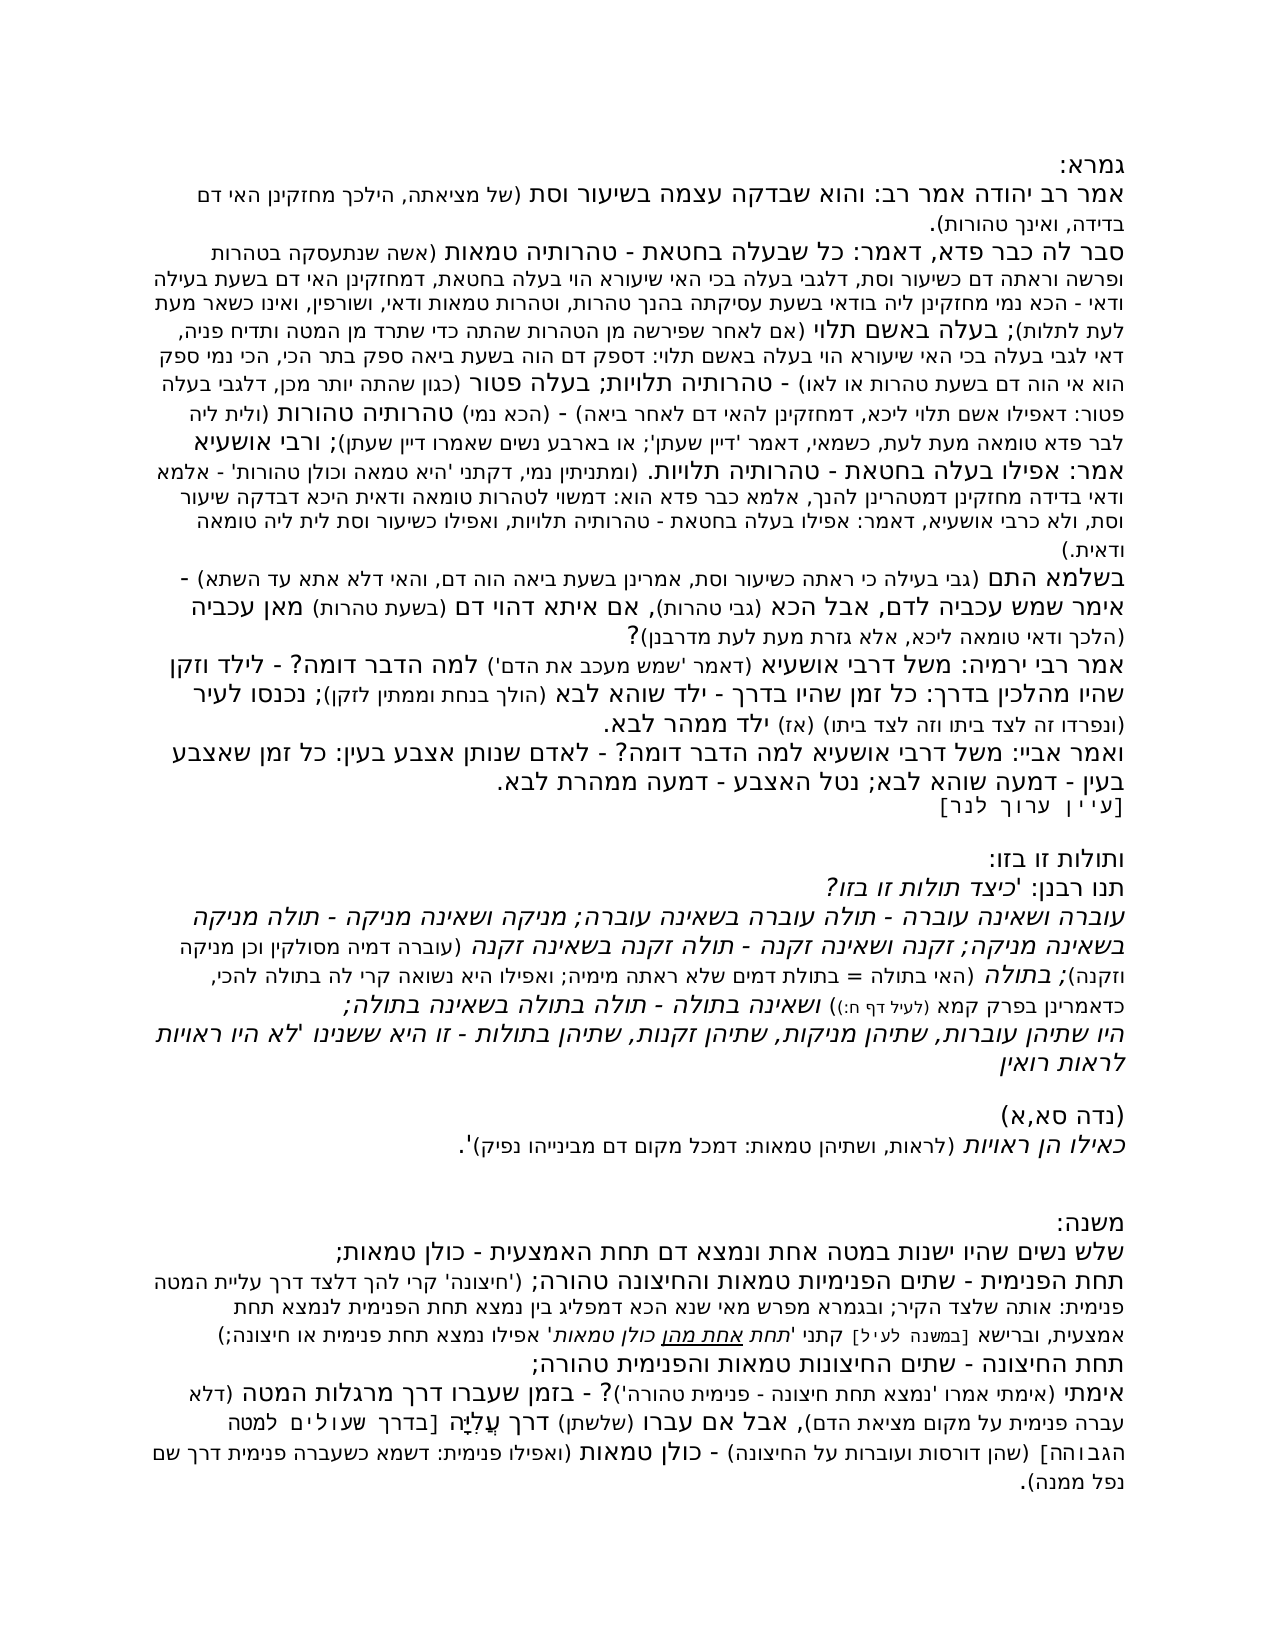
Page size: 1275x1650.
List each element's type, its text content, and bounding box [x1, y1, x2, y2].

text (נדה סא,א) [150, 1101, 1125, 1131]
text תחת הפנימית - שתים הפנימיות טמאות והחיצונה טהורה; ('חיצונה' קרי להך דלצד דרך עליית המטה פנימית: אותה שלצד הקיר; ובגמרא מפרש מאי שנא הכא דמפליג בין נמצא תחת הפנימית לנמצא תחת אמצעית, וברישא [במשנה לעיל] קתני 'תחת אחת מהן כולן טמאות' אפילו נמצא תחת פנימית או חיצונה;) [150, 1266, 1125, 1349]
text תנו רבנן: 'כיצד תולות זו בזו? [150, 873, 1125, 902]
text ותולות זו בזו: [150, 844, 1125, 873]
text ואמר אביי: משל דרבי אושעיא למה הדבר דומה? - לאדם שנותן אצבע בעין: כל זמן שאצבע בעין - דמעה שוהא לבא; נטל האצבע - דמעה ממהרת לבא. [150, 738, 1125, 796]
text גמרא: [150, 150, 1125, 179]
text היו שתיהן עוברות, שתיהן מניקות, שתיהן זקנות, שתיהן בתולות - זו היא ששנינו 'לא היו ראויות לראות רואין [150, 1019, 1125, 1077]
text בשלמא התם (גבי בעילה כי ראתה כשיעור וסת, אמרינן בשעת ביאה הוה דם, והאי דלא אתא עד השתא) - אימר שמש עכביה לדם, אבל הכא (גבי טהרות), אם איתא דהוי דם (בשעת טהרות) מאן עכביה (הלכך ודאי טומאה ליכא, אלא גזרת מעת לעת מדרבנן)? [150, 563, 1125, 651]
text משנה: [150, 1208, 1125, 1237]
text אימתי (אימתי אמרו 'נמצא תחת חיצונה - פנימית טהורה')? - בזמן שעברו דרך מרגלות המטה (דלא עברה פנימית על מקום מציאת הדם), אבל אם עברו (שלשתן) דרך עֲלִיָּה [בדרך שעולים למטה הגבוהה] (שהן דורסות ועוברות על החיצונה) - כולן טמאות (ואפילו פנימית: דשמא כשעברה פנימית דרך שם נפל ממנה). [150, 1378, 1125, 1495]
text עוברה ושאינה עוברה - תולה עוברה בשאינה עוברה; מניקה ושאינה מניקה - תולה מניקה בשאינה מניקה; זקנה ושאינה זקנה - תולה זקנה בשאינה זקנה (עוברה דמיה מסולקין וכן מניקה וזקנה); בתולה (האי בתולה = בתולת דמים שלא ראתה מימיה; ואפילו היא נשואה קרי לה בתולה להכי, כדאמרינן בפרק קמא (לעיל דף ח:)) ושאינה בתולה - תולה בתולה בשאינה בתולה; [150, 902, 1125, 1019]
text אמר רב יהודה אמר רב: והוא שבדקה עצמה בשיעור וסת (של מציאתה, הילכך מחזקינן האי דם בדידה, ואינך טהורות). [150, 179, 1125, 237]
text תחת החיצונה - שתים החיצונות טמאות והפנימית טהורה; [150, 1349, 1125, 1378]
text כאילו הן ראויות (לראות, ושתיהן טמאות: דמכל מקום דם מבינייהו נפיק)'. [150, 1131, 1125, 1160]
text אמר רבי ירמיה: משל דרבי אושעיא (דאמר 'שמש מעכב את הדם') למה הדבר דומה? - לילד וזקן שהיו מהלכין בדרך: כל זמן שהיו בדרך - ילד שוהא לבא (הולך בנחת וממתין לזקן); נכנסו לעיר (ונפרדו זה לצד ביתו וזה לצד ביתו) (אז) ילד ממהר לבא. [150, 651, 1125, 738]
text שלש נשים שהיו ישנות במטה אחת ונמצא דם תחת האמצעית - כולן טמאות; [150, 1237, 1125, 1266]
text [עיין ערוך לנר] [150, 796, 1125, 820]
text סבר לה כבר פדא, דאמר: כל שבעלה בחטאת - טהרותיה טמאות (אשה שנתעסקה בטהרות ופרשה וראתה דם כשיעור וסת, דלגבי בעלה בכי האי שיעורא הוי בעלה בחטאת, דמחזקינן האי דם בשעת בעילה ודאי - הכא נמי מחזקינן ליה בודאי בשעת עסיקתה בהנך טהרות, וטהרות טמאות ודאי, ושורפין, ואינו כשאר מעת לעת לתלות); בעלה באשם תלוי (אם לאחר שפירשה מן הטהרות שהתה כדי שתרד מן המטה ותדיח פניה, דאי לגבי בעלה בכי האי שיעורא הוי בעלה באשם תלוי: דספק דם הוה בשעת ביאה ספק בתר הכי, הכי נמי ספק הוא אי הוה דם בשעת טהרות או לאו) - טהרותיה תלויות; בעלה פטור (כגון שהתה יותר מכן, דלגבי בעלה פטור: דאפילו אשם תלוי ליכא, דמחזקינן להאי דם לאחר ביאה) - (הכא נמי) טהרותיה טהורות (ולית ליה לבר פדא טומאה מעת לעת, כשמאי, דאמר 'דיין שעתן'; או בארבע נשים שאמרו דיין שעתן); ורבי אושעיא אמר: אפילו בעלה בחטאת - טהרותיה תלויות. (ומתניתין נמי, דקתני 'היא טמאה וכולן טהורות' - אלמא ודאי בדידה מחזקינן דמטהרינן להנך, אלמא כבר פדא הוא: דמשוי לטהרות טומאה ודאית היכא דבדקה שיעור וסת, ולא כרבי אושעיא, דאמר: אפילו בעלה בחטאת - טהרותיה תלויות, ואפילו כשיעור וסת לית ליה טומאה ודאית.) [150, 237, 1125, 563]
